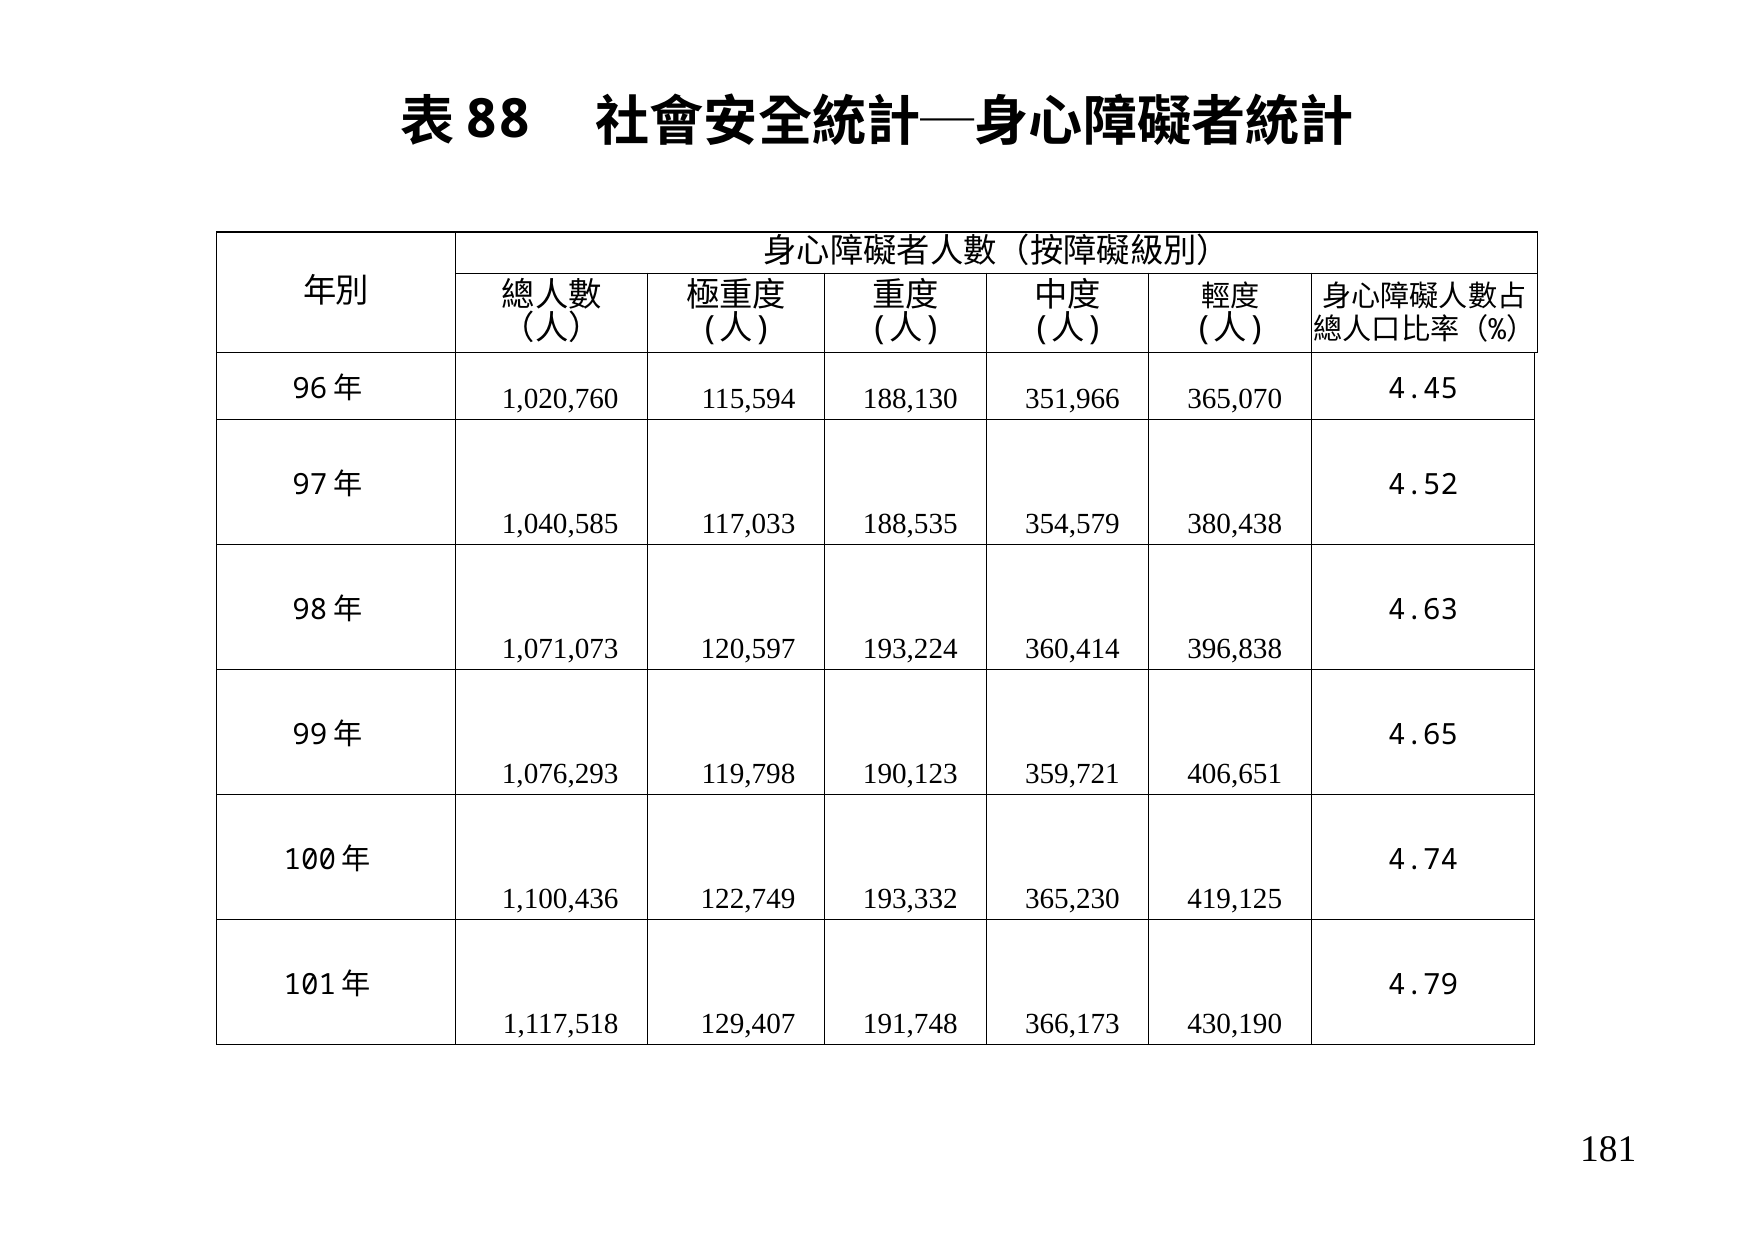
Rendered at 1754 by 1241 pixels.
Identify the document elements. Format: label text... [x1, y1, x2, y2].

table_cell 99年 [217, 670, 455, 794]
table_cell 4.52 [1312, 420, 1534, 544]
table_cell 193,224 [825, 545, 986, 669]
table_cell 365,230 [987, 795, 1148, 919]
table_cell 188,130 [825, 353, 986, 419]
table_header 年別 [217, 233, 455, 352]
table_header 身心障礙者人數（按障礙級別） [456, 233, 1537, 273]
subtitle 表88 社會安全統計─身心障礙者統計 [118, 44, 1636, 169]
table_cell 360,414 [987, 545, 1148, 669]
table_cell 中度 (人) [987, 274, 1148, 352]
table_cell 98年 [217, 545, 455, 669]
table_cell 359,721 [987, 670, 1148, 794]
table_cell 100年 [217, 795, 455, 919]
table_cell 430,190 [1149, 920, 1311, 1044]
table_cell 419,125 [1149, 795, 1311, 919]
table_cell 380,438 [1149, 420, 1311, 544]
table_cell 1,071,073 [456, 545, 647, 669]
table_cell 4.65 [1312, 670, 1534, 794]
table_cell 191,748 [825, 920, 986, 1044]
table_cell 4.74 [1312, 795, 1534, 919]
table_cell 366,173 [987, 920, 1148, 1044]
table_cell 354,579 [987, 420, 1148, 544]
table_cell 1,100,436 [456, 795, 647, 919]
table_cell 120,597 [648, 545, 824, 669]
table_cell 396,838 [1149, 545, 1311, 669]
table_cell 1,040,585 [456, 420, 647, 544]
table_cell 4.45 [1312, 353, 1534, 419]
table_cell 365,070 [1149, 353, 1311, 419]
table_cell 117,033 [648, 420, 824, 544]
table_cell 190,123 [825, 670, 986, 794]
table_cell 重度 (人) [825, 274, 986, 352]
table_cell 351,966 [987, 353, 1148, 419]
table_cell 119,798 [648, 670, 824, 794]
table_cell 101年 [217, 920, 455, 1044]
table_cell 1,076,293 [456, 670, 647, 794]
table_cell 身心障礙人數占總人口比率（%） [1312, 274, 1537, 352]
table_cell 4.79 [1312, 920, 1534, 1044]
table_cell 188,535 [825, 420, 986, 544]
table_cell 406,651 [1149, 670, 1311, 794]
table_cell 1,020,760 [456, 353, 647, 419]
table_cell 115,594 [648, 353, 824, 419]
table_cell 97年 [217, 420, 455, 544]
table_cell 1,117,518 [456, 920, 647, 1044]
table_cell 122,749 [648, 795, 824, 919]
table_cell 96年 [217, 353, 455, 419]
table_cell 極重度 (人) [648, 274, 824, 352]
table_cell 總人數 （人） [456, 274, 647, 352]
table_cell 193,332 [825, 795, 986, 919]
table_cell 129,407 [648, 920, 824, 1044]
table_cell 輕度 (人) [1149, 274, 1311, 352]
table_cell 4.63 [1312, 545, 1534, 669]
